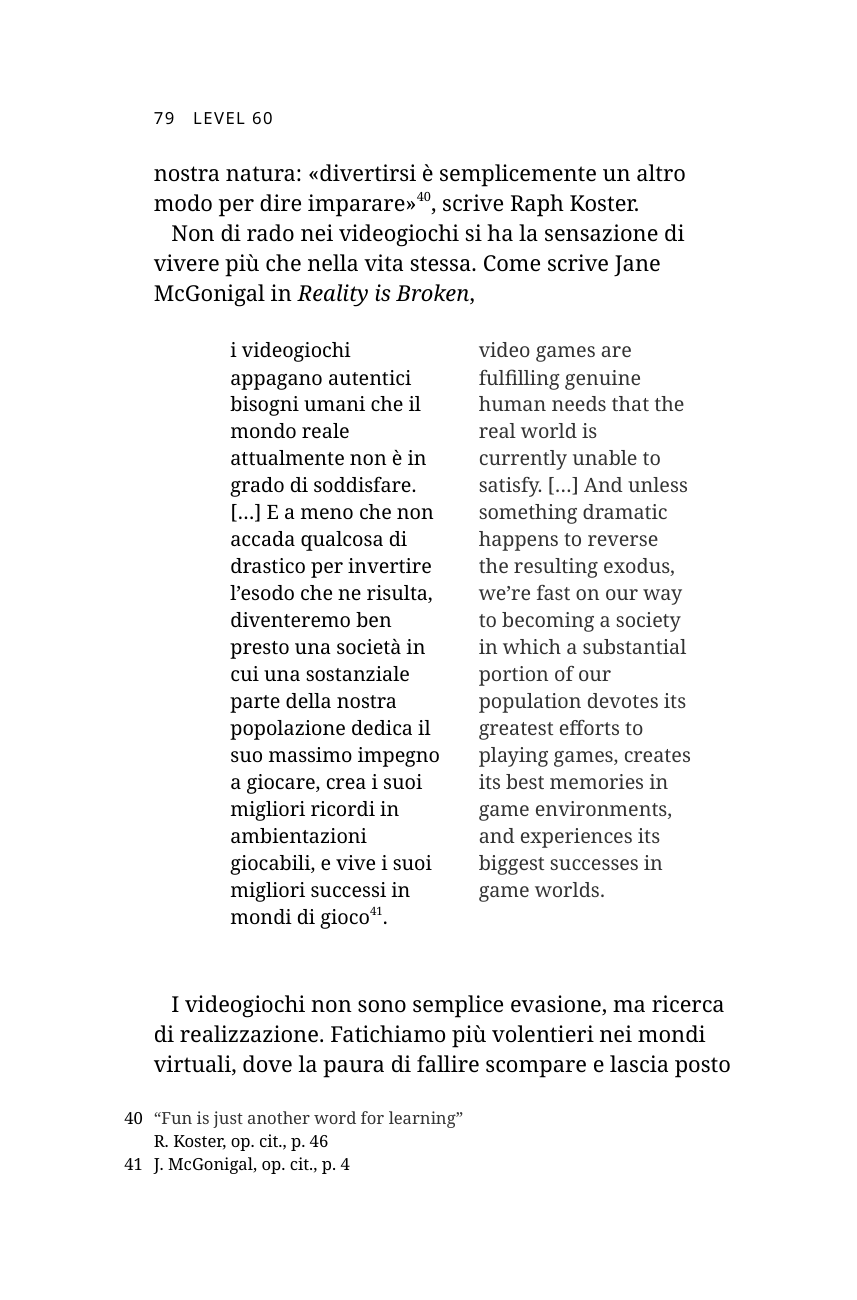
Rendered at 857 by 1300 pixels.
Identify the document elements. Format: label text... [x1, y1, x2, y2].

text “Fun is just another word for learning” [124, 1107, 732, 1130]
text Non di rado nei videogiochi si ha la sensazione di vivere più che nella vita stessa. Come scrive Jane McGonigal in Reality is Broken, [153, 218, 732, 307]
table_header i videogiochi appagano autentici bisogni umani che il mondo reale attualmente non è in grado di soddisfare. […] E a meno che non accada qualcosa di drastico per invertire l’esodo che ne risulta, diventeremo ben presto una società in cui una sostanziale parte della nostra popolazione dedica il suo massimo impegno a giocare, crea i suoi migliori ricordi in ambientazioni giocabili, e vive i suoi migliori successi in mondi di gioco. [224, 308, 461, 960]
text nostra natura: «divertirsi è semplicemente un altro modo per dire imparare», scrive Raph Koster. [153, 158, 732, 218]
text I videogiochi non sono semplice evasione, ma ricerca di realizzazione. Fatichiamo più volentieri nei mondi virtuali, dove la paura di fallire scompare e lascia posto [153, 989, 732, 1079]
table_header video games are fulfilling genuine human needs that the real world is currently unable to satisfy. […] And unless something dramatic happens to reverse the resulting exodus, we’re fast on our way to becoming a society in which a substantial portion of our population devotes its greatest efforts to playing games, creates its best memories in game environments, and experiences its biggest successes in game worlds. [461, 308, 697, 960]
text R. Koster, op. cit., p. 46 [124, 1130, 732, 1152]
